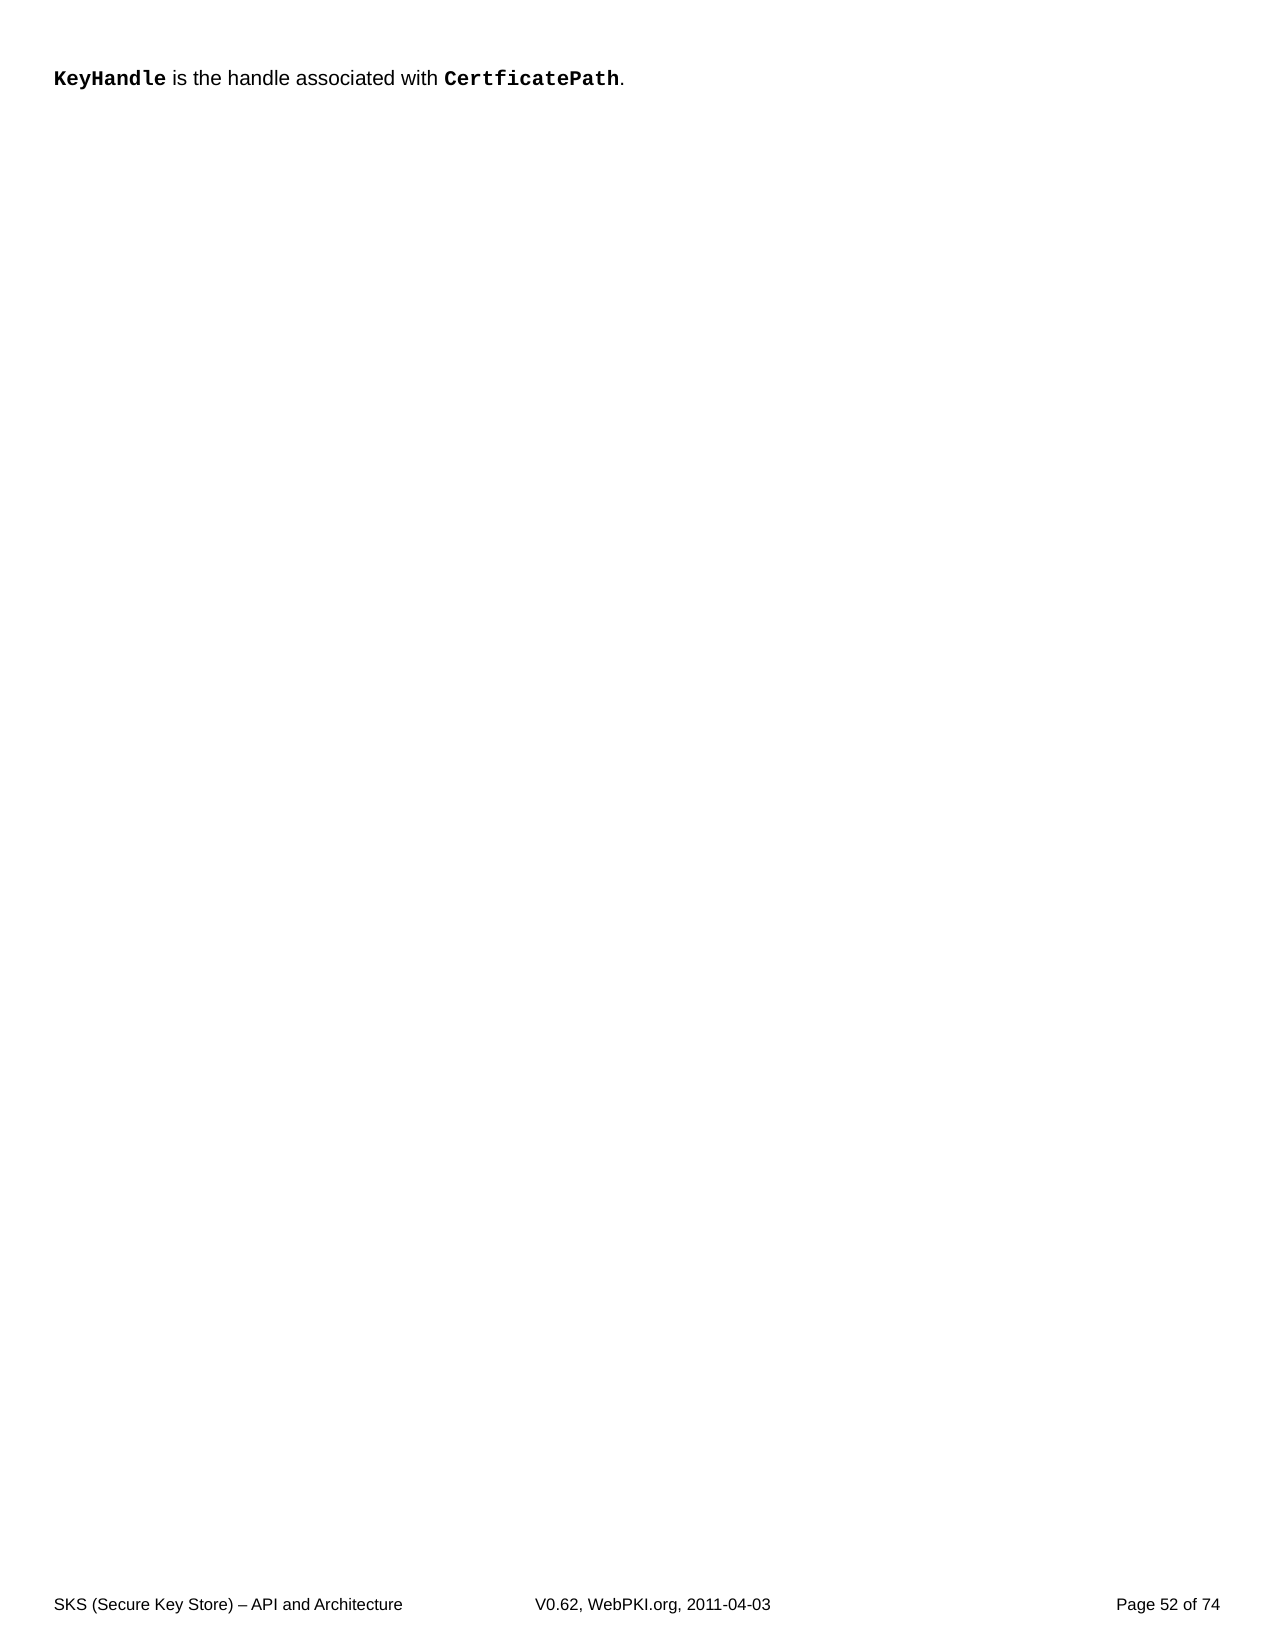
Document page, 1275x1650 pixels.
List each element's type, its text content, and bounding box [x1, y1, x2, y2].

text KeyHandle is the handle associated with CertficatePath. [54, 66, 1221, 92]
